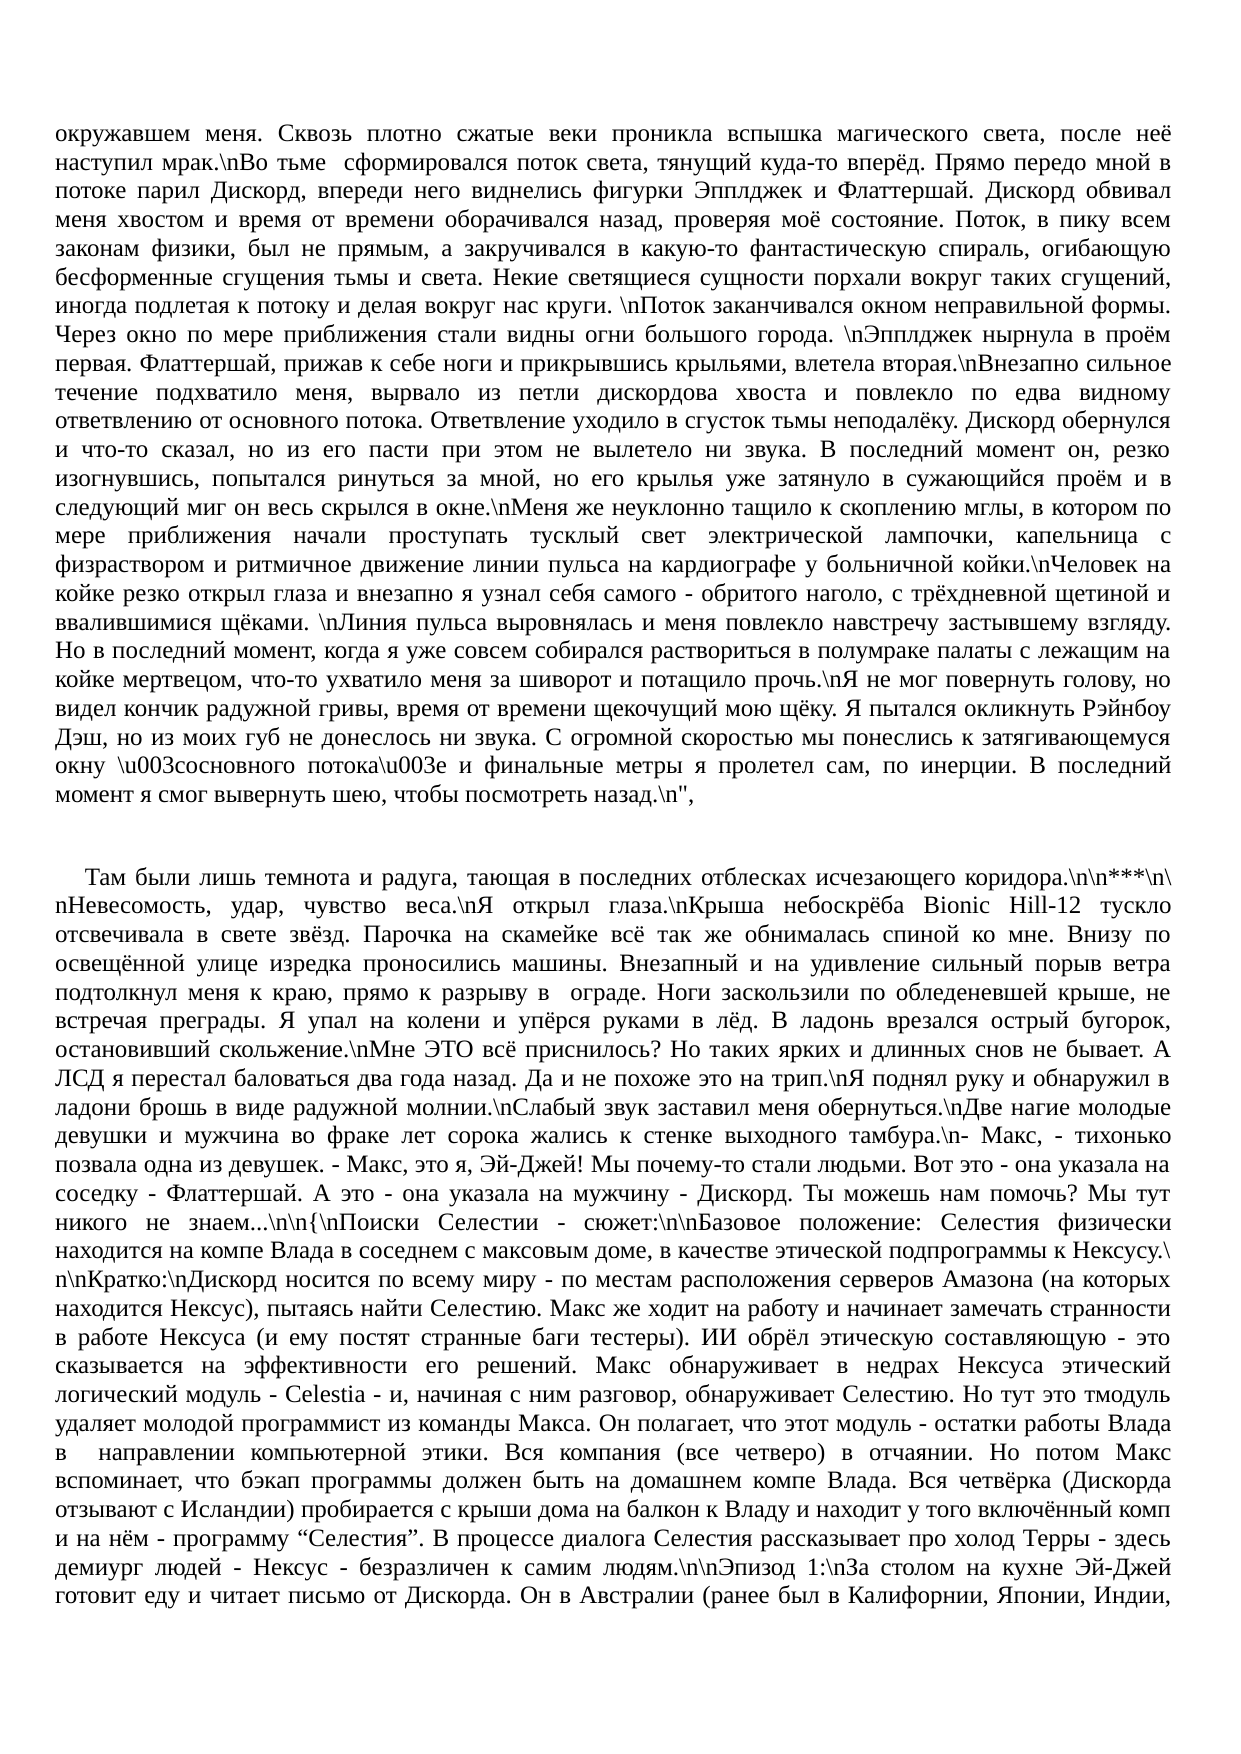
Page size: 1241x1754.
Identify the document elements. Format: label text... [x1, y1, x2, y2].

text окружавшем меня. Сквозь плотно сжатые веки проникла вспышка магического света, после неё наступил мрак.\nВо тьме сформировался поток света, тянущий куда-то вперёд. Прямо передо мной в потоке парил Дискорд, впереди него виднелись фигурки Эпплджек и Флаттершай. Дискорд обвивал меня хвостом и время от времени оборачивался назад, проверяя моё состояние. Поток, в пику всем законам физики, был не прямым, а закручивался в какую-то фантастическую спираль, огибающую бесформенные сгущения тьмы и света. Некие светящиеся сущности порхали вокруг таких сгущений, иногда подлетая к потоку и делая вокруг нас круги. \nПоток заканчивался окном неправильной формы. Через окно по мере приближения стали видны огни большого города. \nЭпплджек нырнула в проём первая. Флаттершай, прижав к себе ноги и прикрывшись крыльями, влетела вторая.\nВнезапно сильное течение подхватило меня, вырвало из петли дискордова хвоста и повлекло по едва видному ответвлению от основного потока. Ответвление уходило в сгусток тьмы неподалёку. Дискорд обернулся и что-то сказал, но из его пасти при этом не вылетело ни звука. В последний момент он, резко изогнувшись, попытался ринуться за мной, но его крылья уже затянуло в сужающийся проём и в следующий миг он весь скрылся в окне.\nМеня же неуклонно тащило к скоплению мглы, в котором по мере приближения начали проступать тусклый свет электрической лампочки, капельница с физраствором и ритмичное движение линии пульса на кардиографе у больничной койки.\nЧеловек на койке резко открыл глаза и внезапно я узнал себя самого - обритого наголо, с трёхдневной щетиной и ввалившимися щёками. \nЛиния пульса выровнялась и меня повлекло навстречу застывшему взгляду. Но в последний момент, когда я уже совсем собирался раствориться в полумраке палаты с лежащим на койке мертвецом, что-то ухватило меня за шиворот и потащило прочь.\nЯ не мог повернуть голову, но видел кончик радужной гривы, время от времени щекочущий мою щёку. Я пытался окликнуть Рэйнбоу Дэш, но из моих губ не донеслось ни звука. С огромной скоростью мы понеслись к затягивающемуся окну \u003cосновного потока\u003e и финальные метры я пролетел сам, по инерции. В последний момент я смог вывернуть шею, чтобы посмотреть назад.\n", [55, 118, 1172, 808]
text Там были лишь темнота и радуга, тающая в последних отблесках исчезающего коридора.\n\n***\n\nНевесомость, удар, чувство веса.\nЯ открыл глаза.\nКрыша небоскрёба Bionic Hill-12 тускло отсвечивала в свете звёзд. Парочка на скамейке всё так же обнималась спиной ко мне. Внизу по освещённой улице изредка проносились машины. Внезапный и на удивление сильный порыв ветра подтолкнул меня к краю, прямо к разрыву в ограде. Ноги заскользили по обледеневшей крыше, не встречая преграды. Я упал на колени и упёрся руками в лёд. В ладонь врезался острый бугорок, остановивший скольжение.\nМне ЭТО всё приснилось? Но таких ярких и длинных снов не бывает. А ЛСД я перестал баловаться два года назад. Да и не похоже это на трип.\nЯ поднял руку и обнаружил в ладони брошь в виде радужной молнии.\nСлабый звук заставил меня обернуться.\nДве нагие молодые девушки и мужчина во фраке лет сорока жались к стенке выходного тамбура.\n- Макс, - тихонько позвала одна из девушек. - Макс, это я, Эй-Джей! Мы почему-то стали людьми. Вот это - она указала на соседку - Флаттершай. А это - она указала на мужчину - Дискорд. Ты можешь нам помочь? Мы тут никого не знаем...\n\n{\nПоиски Селестии - сюжет:\n\nБазовое положение: Селестия физически находится на компе Влада в соседнем с максовым доме, в качестве этической подпрограммы к Нексусу.\n\nКратко:\nДискорд носится по всему миру - по местам расположения серверов Амазона (на которых находится Нексус), пытаясь найти Селестию. Макс же ходит на работу и начинает замечать странности в работе Нексуса (и ему постят странные баги тестеры). ИИ обрёл этическую составляющую - это сказывается на эффективности его решений. Макс обнаруживает в недрах Нексуса этический логический модуль - Celestia - и, начиная с ним разговор, обнаруживает Селестию. Но тут это тмодуль удаляет молодой программист из команды Макса. Он полагает, что этот модуль - остатки работы Влада в направлении компьютерной этики. Вся компания (все четверо) в отчаянии. Но потом Макс вспоминает, что бэкап программы должен быть на домашнем компе Влада. Вся четвёрка (Дискорда отзывают с Исландии) пробирается с крыши дома на балкон к Владу и находит у того включённый комп и на нём - программу “Селестия”. В процессе диалога Селестия рассказывает про холод Терры - здесь демиург людей - Нексус - безразличен к самим людям.\n\nЭпизод 1:\nЗа столом на кухне Эй-Джей готовит еду и читает письмо от Дискорда. Он в Австралии (ранее был в Калифорнии, Японии, Индии, [55, 862, 1172, 1609]
